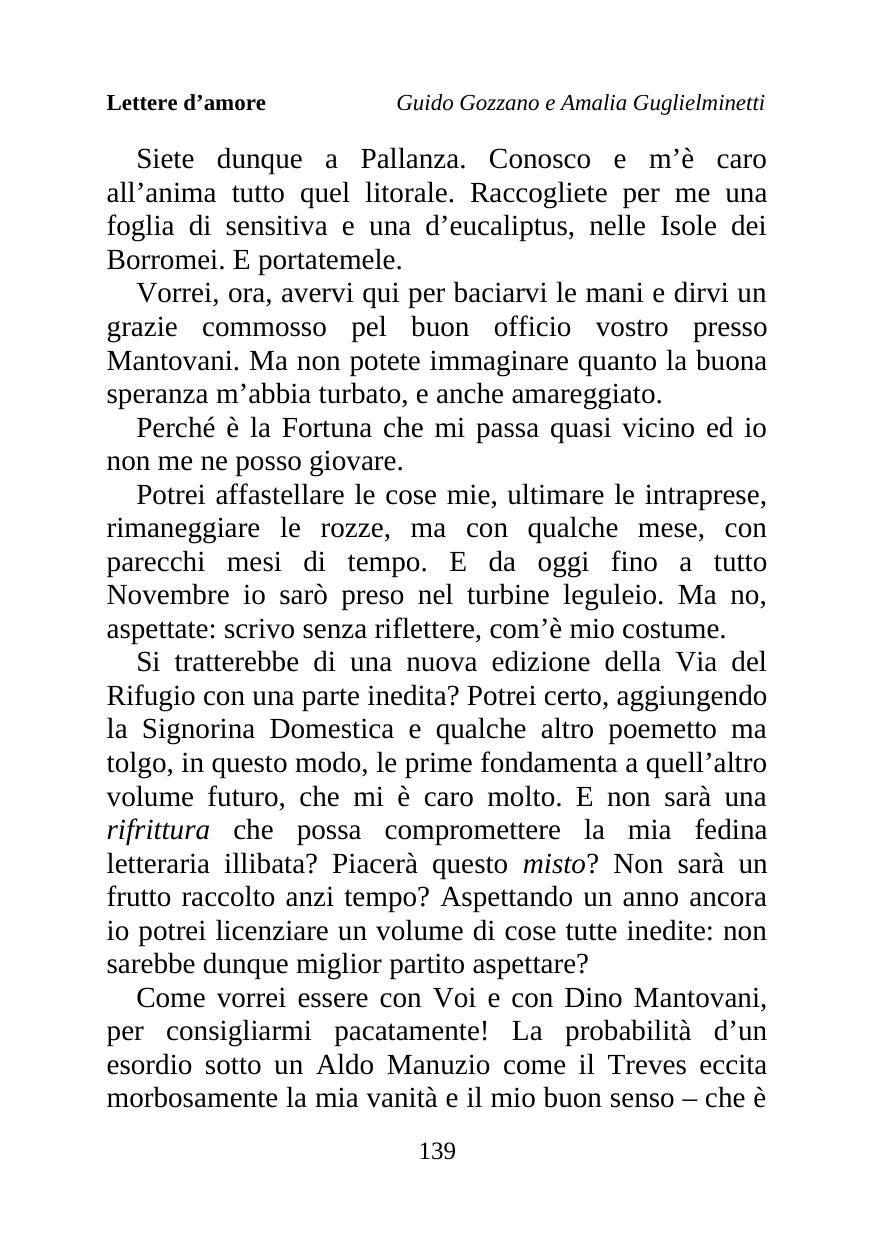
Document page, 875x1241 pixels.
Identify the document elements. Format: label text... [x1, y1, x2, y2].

text Vorrei, ora, avervi qui per baciarvi le mani e dirvi un grazie commosso pel buon officio vostro presso Mantovani. Ma non potete immaginare quanto la buona speranza m’abbia turbato, e anche amareggiato. [106, 276, 768, 410]
text Come vorrei essere con Voi e con Dino Mantovani, per consigliarmi pacatamente! La probabilità d’un esordio sotto un Aldo Manuzio come il Treves eccita morbosamente la mia vanità e il mio buon senso – che è [106, 980, 768, 1114]
text Si tratterebbe di una nuova edizione della Via del Rifugio con una parte inedita? Potrei certo, aggiungendo la Signorina Domestica e qualche altro poemetto ma tolgo, in questo modo, le prime fondamenta a quell’altro volume futuro, che mi è caro molto. E non sarà una rifrittura che possa compromettere la mia fedina letteraria illibata? Piacerà questo misto? Non sarà un frutto raccolto anzi tempo? Aspettando un anno ancora io potrei licenziare un volume di cose tutte inedite: non sarebbe dunque miglior partito aspettare? [106, 644, 768, 980]
text Siete dunque a Pallanza. Conosco e m’è caro all’anima tutto quel litorale. Raccogliete per me una foglia di sensitiva e una d’eucaliptus, nelle Isole dei Borromei. E portatemele. [106, 141, 768, 276]
text Potrei affastellare le cose mie, ultimare le intraprese, rimaneggiare le rozze, ma con qualche mese, con parecchi mesi di tempo. E da oggi fino a tutto Novembre io sarò preso nel turbine leguleio. Ma no, aspettate: scrivo senza riflettere, com’è mio costume. [106, 477, 768, 644]
text Perché è la Fortuna che mi passa quasi vicino ed io non me ne posso giovare. [106, 410, 768, 477]
